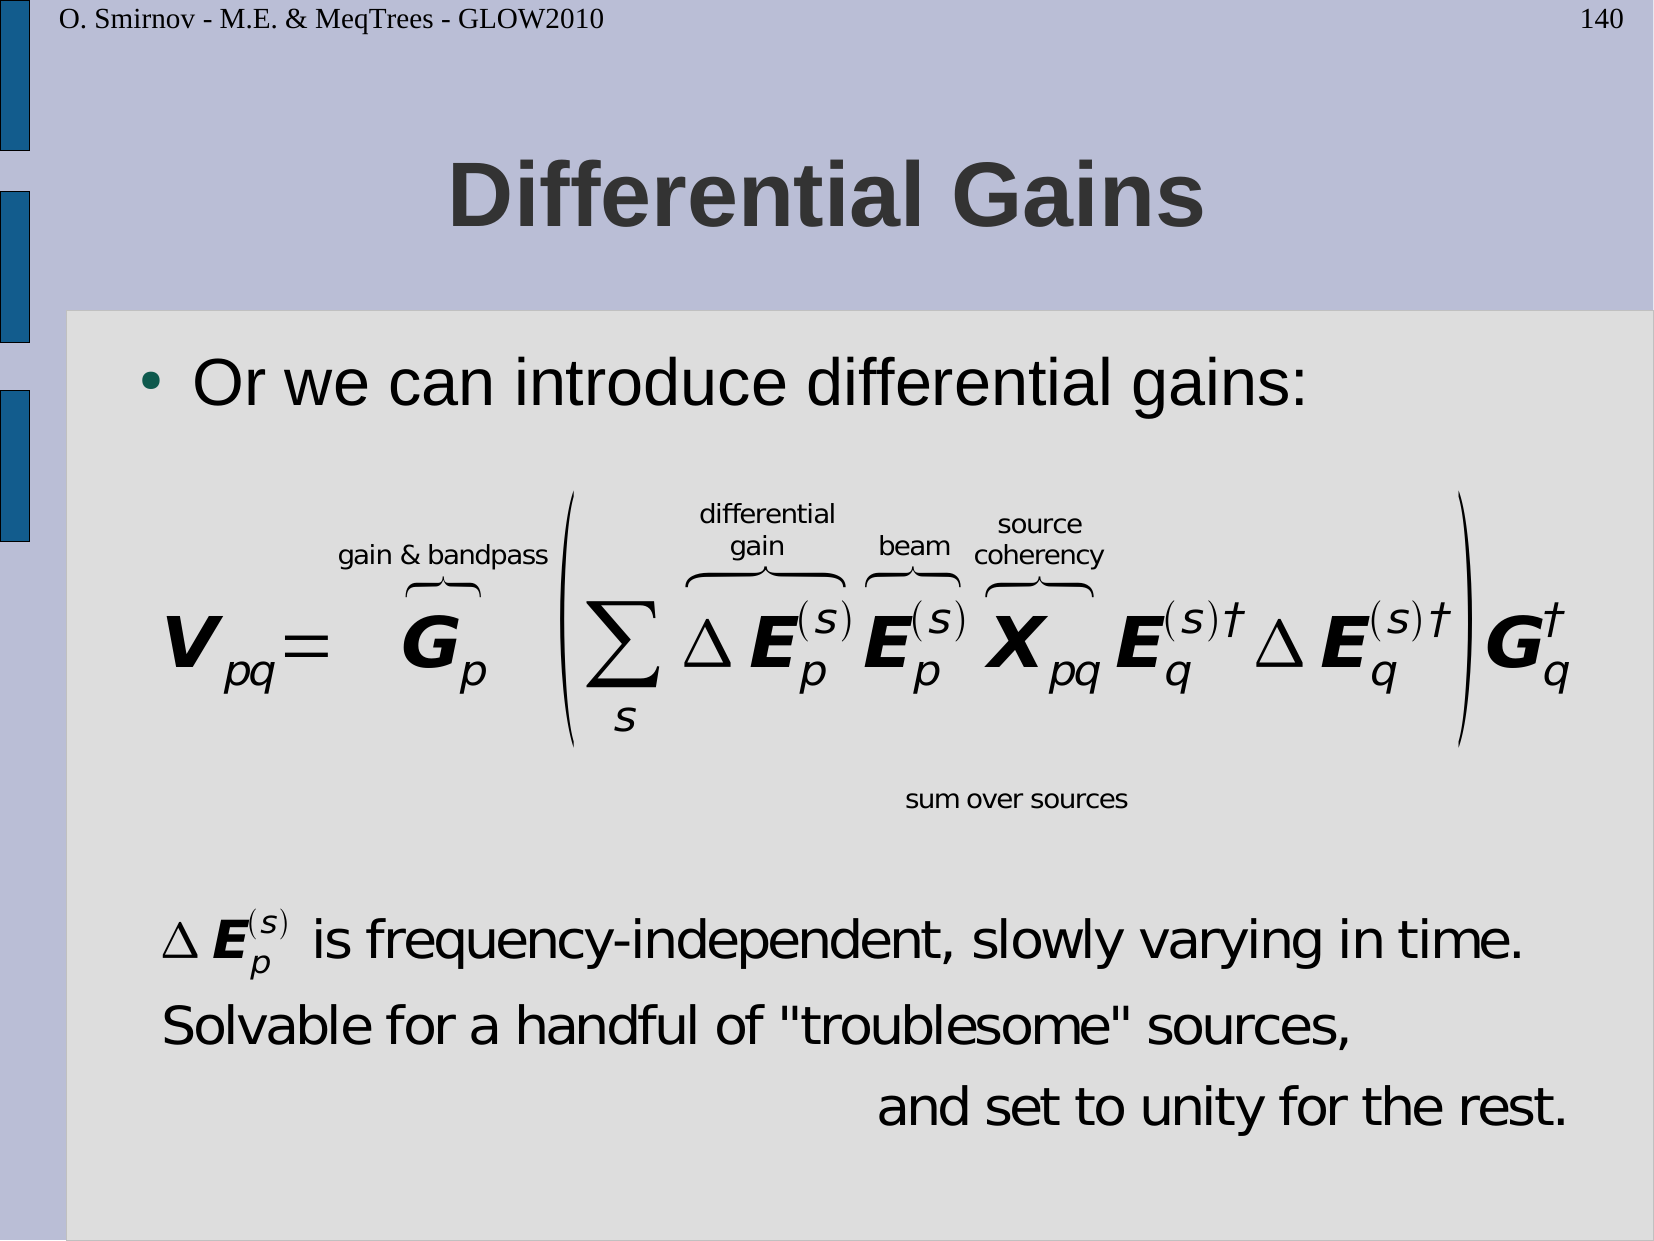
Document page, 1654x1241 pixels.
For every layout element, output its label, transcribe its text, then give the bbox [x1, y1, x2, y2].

chart [155, 487, 1576, 1141]
list Or we can introduce differential gains: [121, 344, 1534, 488]
title Differential Gains [121, 91, 1534, 299]
